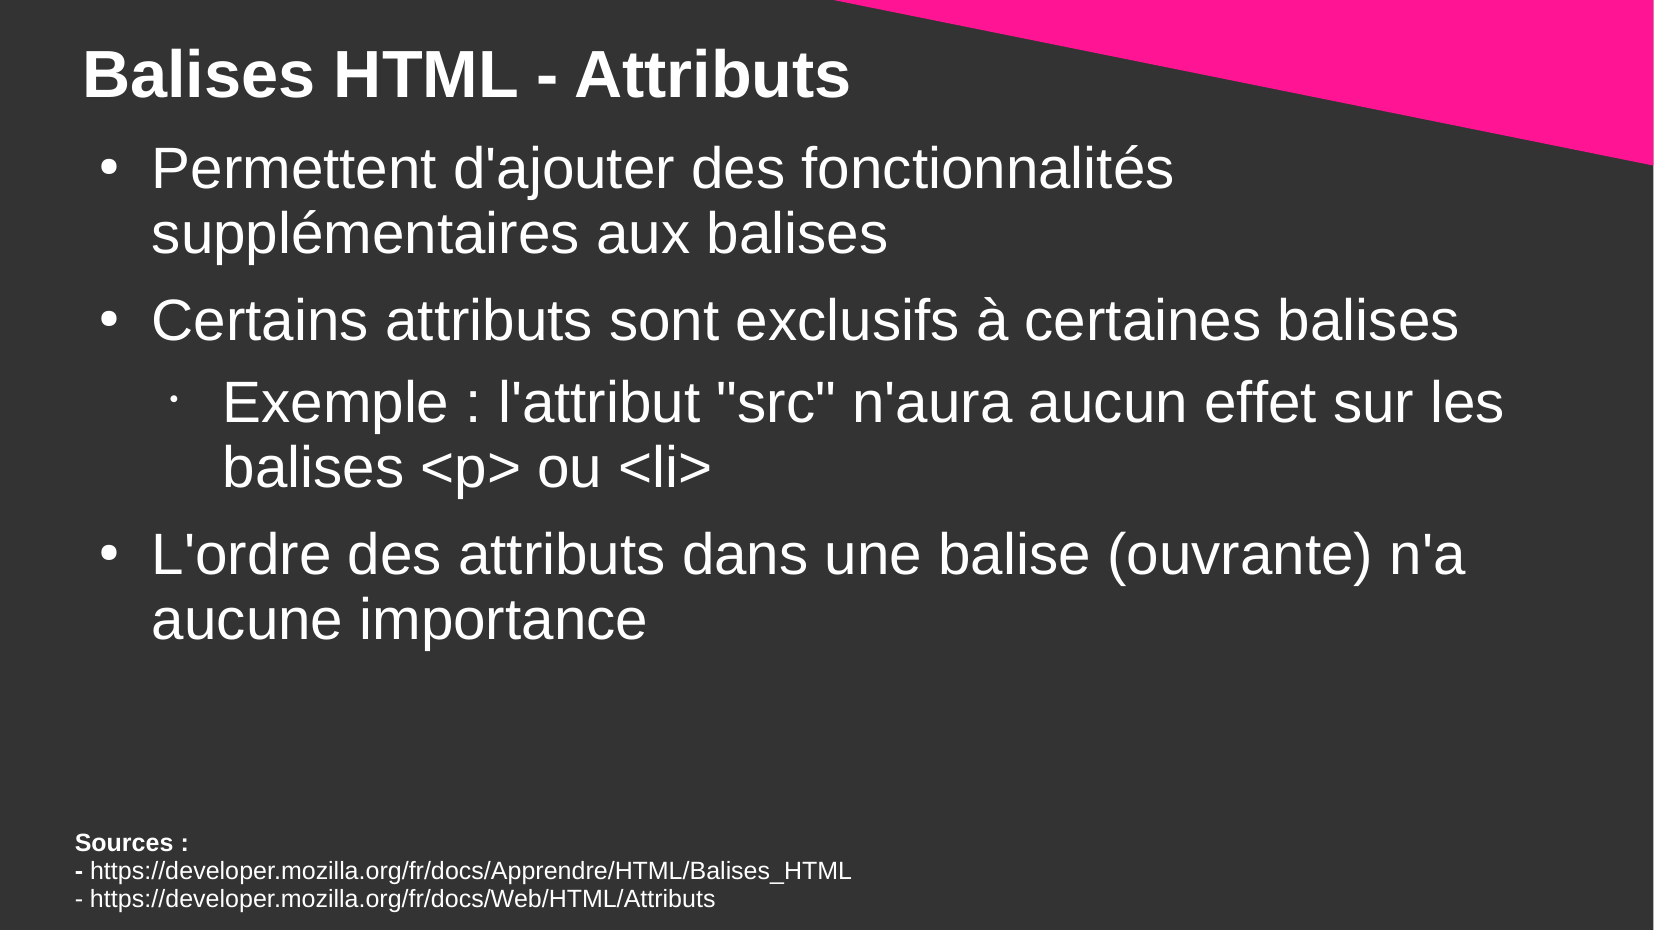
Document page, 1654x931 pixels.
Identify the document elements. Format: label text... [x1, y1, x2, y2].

text_box [833, 0, 1654, 166]
title Balises HTML - Attributs [82, 37, 1393, 114]
list Permettent d'ajouter des fonctionnalités supplémentaires aux balises Certains attributs sont exclusifs à certaines balises Exemple : l'attribut "src" n'aura aucun effet sur les balises <p> ou <li> L'ordre des attributs dans une balise (ouvrante) n'a aucune importance [80, 135, 1546, 718]
text_box Sources : - https://developer.mozilla.org/fr/docs/Apprendre/HTML/Balises_HTML - https://developer.mozilla.org/fr/docs/Web/HTML/Attributs [59, 821, 1546, 920]
